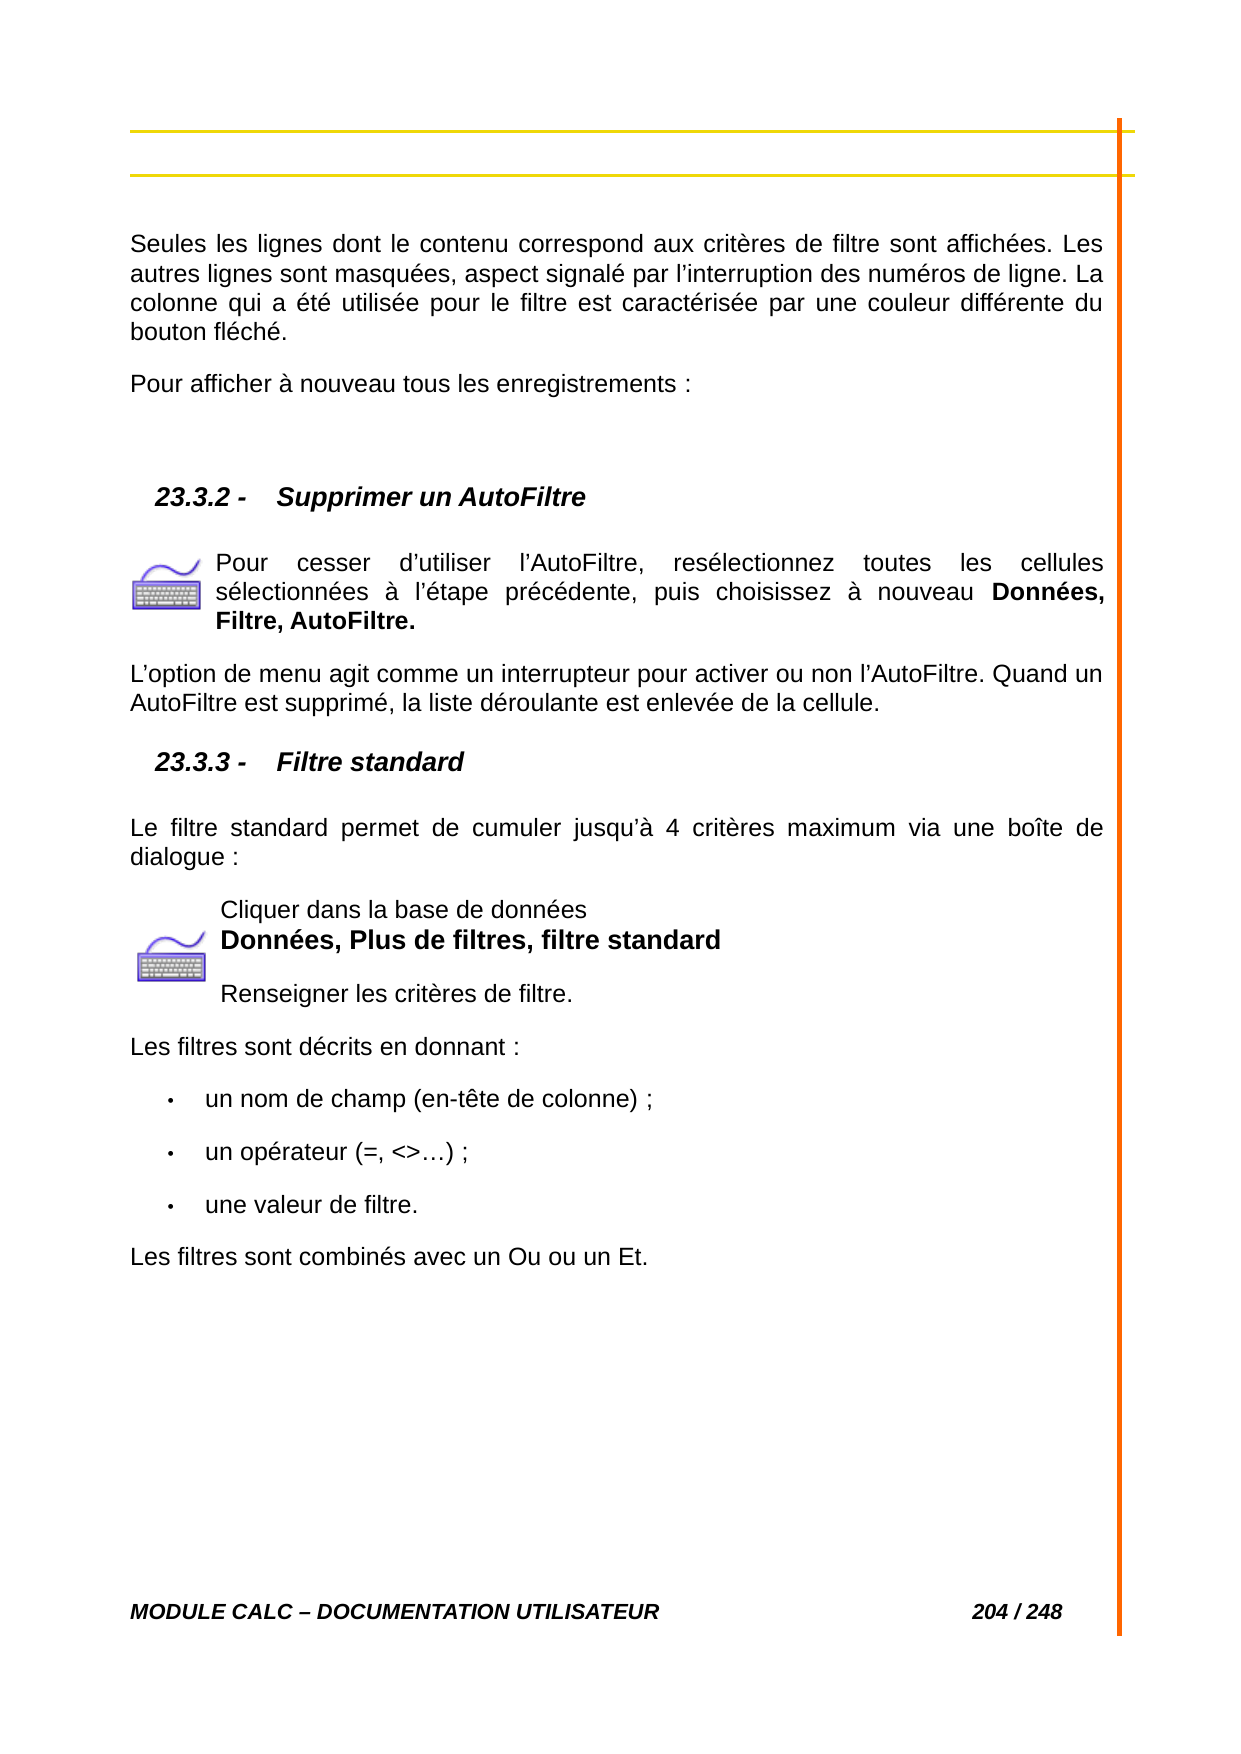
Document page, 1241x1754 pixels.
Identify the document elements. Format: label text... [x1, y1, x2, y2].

text Cliquer dans la base de données [130, 895, 1105, 924]
list un opérateur (=, <>…) ; [167, 1137, 1105, 1166]
subtitle Filtre standard [155, 746, 1105, 777]
text Pour afficher à nouveau tous les enregistrements : [130, 369, 1105, 398]
text Renseigner les critères de filtre. [130, 979, 1105, 1008]
list un nom de champ (en-tête de colonne) ; [167, 1084, 1105, 1113]
table_header [260, 133, 1117, 173]
text Données, Plus de filtres, filtre standard [209, 924, 1105, 955]
text Les filtres sont combinés avec un Ou ou un Et. [130, 1242, 1105, 1271]
text L’option de menu agit comme un interrupteur pour activer ou non l’AutoFiltre. Quand un AutoFiltre est supprimé, la liste déroulante est enlevée de la cellule. [130, 658, 1105, 717]
text Seules les lignes dont le contenu correspond aux critères de filtre sont affichées. Les autres lignes sont masquées, aspect signalé par l’interruption des numéros de ligne. La colonne qui a été utilisée pour le filtre est caractérisée par une couleur différente du bouton fléché. [130, 229, 1105, 346]
text Le filtre standard permet de cumuler jusqu’à 4 critères maximum via une boîte de dialogue : [130, 813, 1105, 871]
subtitle Supprimer un AutoFiltre [155, 481, 1105, 512]
table_header [130, 133, 259, 173]
text Pour cesser d’utiliser l’AutoFiltre, resélectionnez toutes les cellules sélectionnées à l’étape précédente, puis choisissez à nouveau Données, Filtre, AutoFiltre. [130, 548, 1105, 635]
picture [133, 920, 209, 996]
list une valeur de filtre. [167, 1189, 1105, 1218]
text Les filtres sont décrits en donnant : [130, 1031, 1105, 1060]
picture [128, 548, 204, 624]
